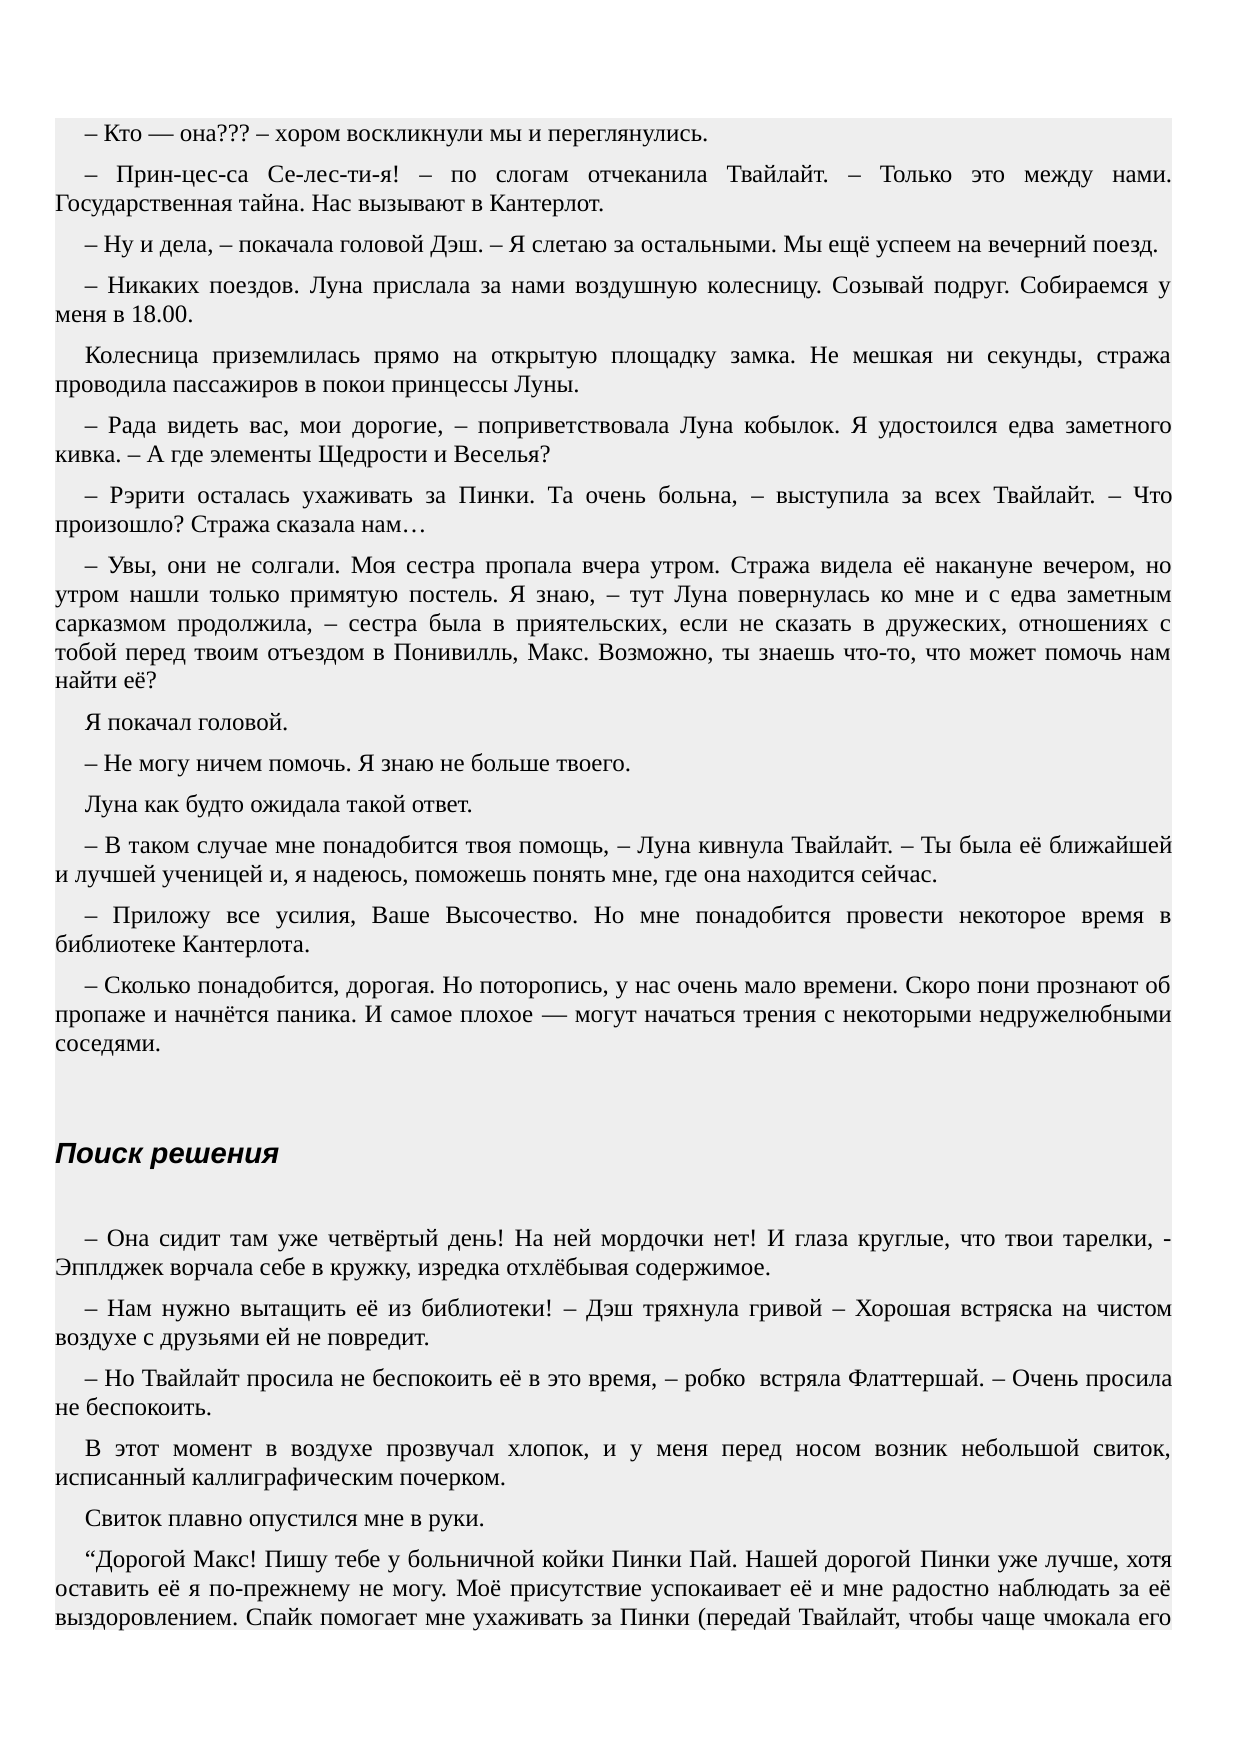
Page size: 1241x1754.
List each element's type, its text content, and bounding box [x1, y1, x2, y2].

text В этот момент в воздухе прозвучал хлопок, и у меня перед носом возник небольшой свиток, исписанный каллиграфическим почерком. [55, 1433, 1172, 1490]
text – Не могу ничем помочь. Я знаю не больше твоего. [55, 748, 1172, 777]
text – Прин-цес-са Се-лес-ти-я! – по слогам отчеканила Твайлайт. – Только это между нами. Государственная тайна. Нас вызывают в Кантерлот. [55, 159, 1172, 217]
text – Кто — она??? – хором воскликнули мы и переглянулись. [55, 118, 1172, 147]
text Колесница приземлилась прямо на открытую площадку замка. Не мешкая ни секунды, стража проводила пассажиров в покои принцессы Луны. [55, 341, 1172, 398]
text – Рэрити осталась ухаживать за Пинки. Та очень больна, – выступила за всех Твайлайт. – Что произошло? Стража сказала нам… [55, 481, 1172, 538]
text – Сколько понадобится, дорогая. Но поторопись, у нас очень мало времени. Скоро пони прознают об пропаже и начнётся паника. И самое плохое — могут начаться трения с некоторыми недружелюбными соседями. [55, 971, 1172, 1057]
text – Нам нужно вытащить её из библиотеки! – Дэш тряхнула гривой – Хорошая встряска на чистом воздухе с друзьями ей не повредит. [55, 1293, 1172, 1350]
text – Приложу все усилия, Ваше Высочество. Но мне понадобится провести некоторое время в библиотеке Кантерлота. [55, 901, 1172, 958]
text – Ну и дела, – покачала головой Дэш. – Я слетаю за остальными. Мы ещё успеем на вечерний поезд. [55, 229, 1172, 258]
text “Дорогой Макс! Пишу тебе у больничной койки Пинки Пай. Нашей дорогой Пинки уже лучше, хотя оставить её я по-прежнему не могу. Моё присутствие успокаивает её и мне радостно наблюдать за её выздоровлением. Спайк помогает мне ухаживать за Пинки (передай Твайлайт, чтобы чаще чмокала его [55, 1544, 1172, 1630]
text Я покачал головой. [55, 707, 1172, 736]
subtitle Поиск решения [55, 1136, 1172, 1169]
text Луна как будто ожидала такой ответ. [55, 789, 1172, 818]
text – Она сидит там уже четвёртый день! На ней мордочки нет! И глаза круглые, что твои тарелки, - Эпплджек ворчала себе в кружку, изредка отхлёбывая содержимое. [55, 1223, 1172, 1280]
text – Никаких поездов. Луна прислала за нами воздушную колесницу. Созывай подруг. Собираемся у меня в 18.00. [55, 271, 1172, 328]
text – Увы, они не солгали. Моя сестра пропала вчера утром. Стража видела её накануне вечером, но утром нашли только примятую постель. Я знаю, – тут Луна повернулась ко мне и с едва заметным сарказмом продолжила, – сестра была в приятельских, если не сказать в дружеских, отношениях с тобой перед твоим отъездом в Понивилль, Макс. Возможно, ты знаешь что-то, что может помочь нам найти её? [55, 551, 1172, 694]
text Свиток плавно опустился мне в руки. [55, 1503, 1172, 1532]
text – Рада видеть вас, мои дорогие, – поприветствовала Луна кобылок. Я удостоился едва заметного кивка. – А где элементы Щедрости и Веселья? [55, 411, 1172, 468]
text – Но Твайлайт просила не беспокоить её в это время, – робко встряла Флаттершай. – Очень просила не беспокоить. [55, 1363, 1172, 1420]
text – В таком случае мне понадобится твоя помощь, – Луна кивнула Твайлайт. – Ты была её ближайшей и лучшей ученицей и, я надеюсь, поможешь понять мне, где она находится сейчас. [55, 831, 1172, 888]
